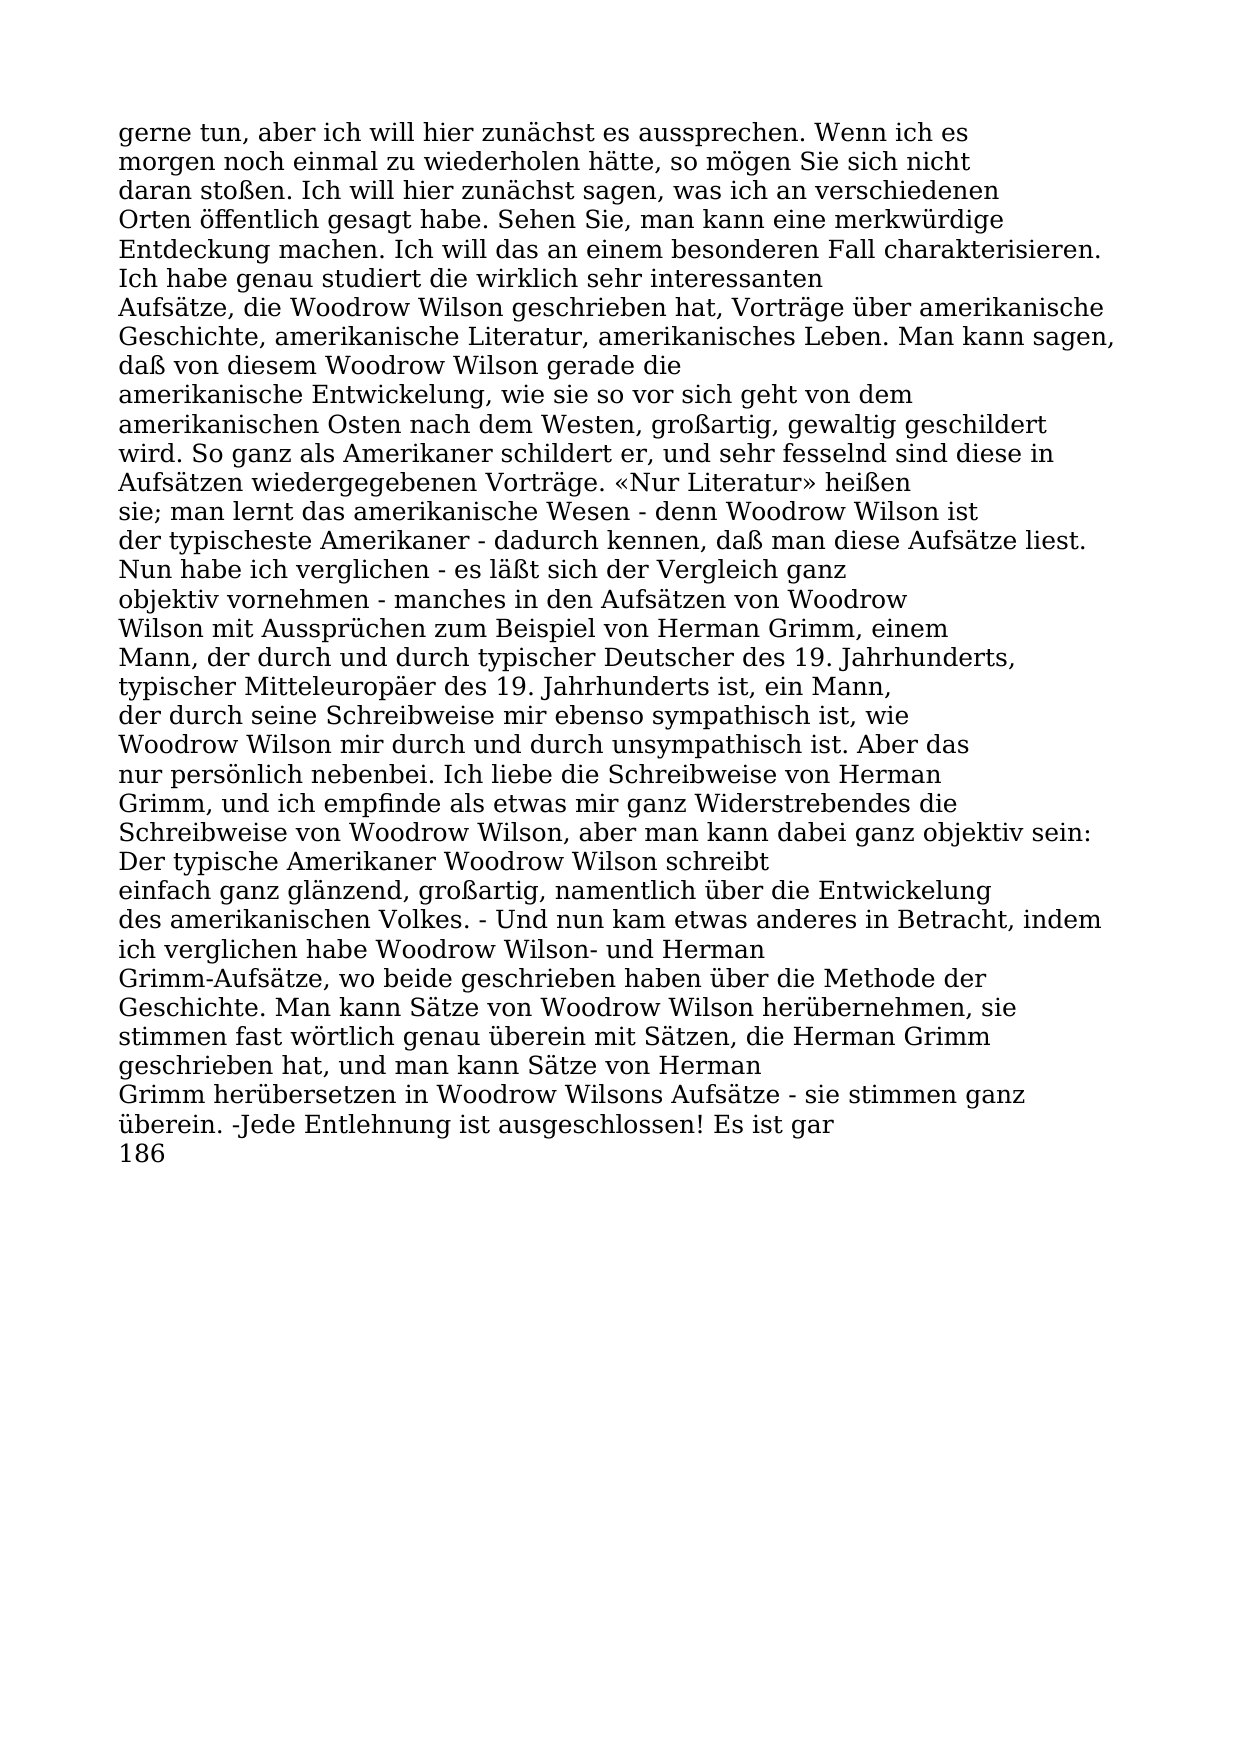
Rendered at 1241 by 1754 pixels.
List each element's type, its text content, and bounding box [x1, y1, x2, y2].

text einfach ganz glänzend, großartig, namentlich über die Entwickelung [118, 876, 1122, 906]
text Grimm herübersetzen in Woodrow Wilsons Aufsätze - sie stimmen ganz überein. -Jede Entlehnung ist ausgeschlossen! Es ist gar [118, 1081, 1122, 1139]
text der durch seine Schreibweise mir ebenso sympathisch ist, wie [118, 701, 1122, 731]
text der typischeste Amerikaner - dadurch kennen, daß man diese Aufsätze liest. Nun habe ich verglichen - es läßt sich der Vergleich ganz [118, 526, 1122, 585]
text Schreibweise von Woodrow Wilson, aber man kann dabei ganz objektiv sein: Der typische Amerikaner Woodrow Wilson schreibt [118, 818, 1122, 876]
text Wilson mit Aussprüchen zum Beispiel von Herman Grimm, einem [118, 614, 1122, 643]
text gerne tun, aber ich will hier zunächst es aussprechen. Wenn ich es [118, 118, 1122, 147]
text Woodrow Wilson mir durch und durch unsympathisch ist. Aber das [118, 731, 1122, 760]
text nur persönlich nebenbei. Ich liebe die Schreibweise von Herman [118, 760, 1122, 789]
text des amerikanischen Volkes. - Und nun kam etwas anderes in Betracht, indem ich verglichen habe Woodrow Wilson- und Herman [118, 906, 1122, 964]
text Aufsätze, die Woodrow Wilson geschrieben hat, Vorträge über amerikanische Geschichte, amerikanische Literatur, amerikanisches Leben. Man kann sagen, daß von diesem Woodrow Wilson gerade die [118, 293, 1122, 381]
text 186 [118, 1139, 1122, 1168]
text sie; man lernt das amerikanische Wesen - denn Woodrow Wilson ist [118, 497, 1122, 526]
text Geschichte. Man kann Sätze von Woodrow Wilson herübernehmen, sie stimmen fast wörtlich genau überein mit Sätzen, die Herman Grimm geschrieben hat, und man kann Sätze von Herman [118, 993, 1122, 1081]
text Grimm-Aufsätze, wo beide geschrieben haben über die Methode der [118, 964, 1122, 993]
text objektiv vornehmen - manches in den Aufsätzen von Woodrow [118, 585, 1122, 614]
text morgen noch einmal zu wiederholen hätte, so mögen Sie sich nicht [118, 147, 1122, 176]
text Grimm, und ich empfinde als etwas mir ganz Widerstrebendes die [118, 789, 1122, 818]
text daran stoßen. Ich will hier zunächst sagen, was ich an verschiedenen [118, 176, 1122, 206]
text wird. So ganz als Amerikaner schildert er, und sehr fesselnd sind diese in Aufsätzen wiedergegebenen Vorträge. «Nur Literatur» heißen [118, 439, 1122, 497]
text amerikanische Entwickelung, wie sie so vor sich geht von dem amerikanischen Osten nach dem Westen, großartig, gewaltig geschildert [118, 381, 1122, 439]
text Mann, der durch und durch typischer Deutscher des 19. Jahrhunderts, typischer Mitteleuropäer des 19. Jahrhunderts ist, ein Mann, [118, 643, 1122, 701]
text Orten öffentlich gesagt habe. Sehen Sie, man kann eine merkwürdige Entdeckung machen. Ich will das an einem besonderen Fall charakterisieren. Ich habe genau studiert die wirklich sehr interessanten [118, 206, 1122, 293]
